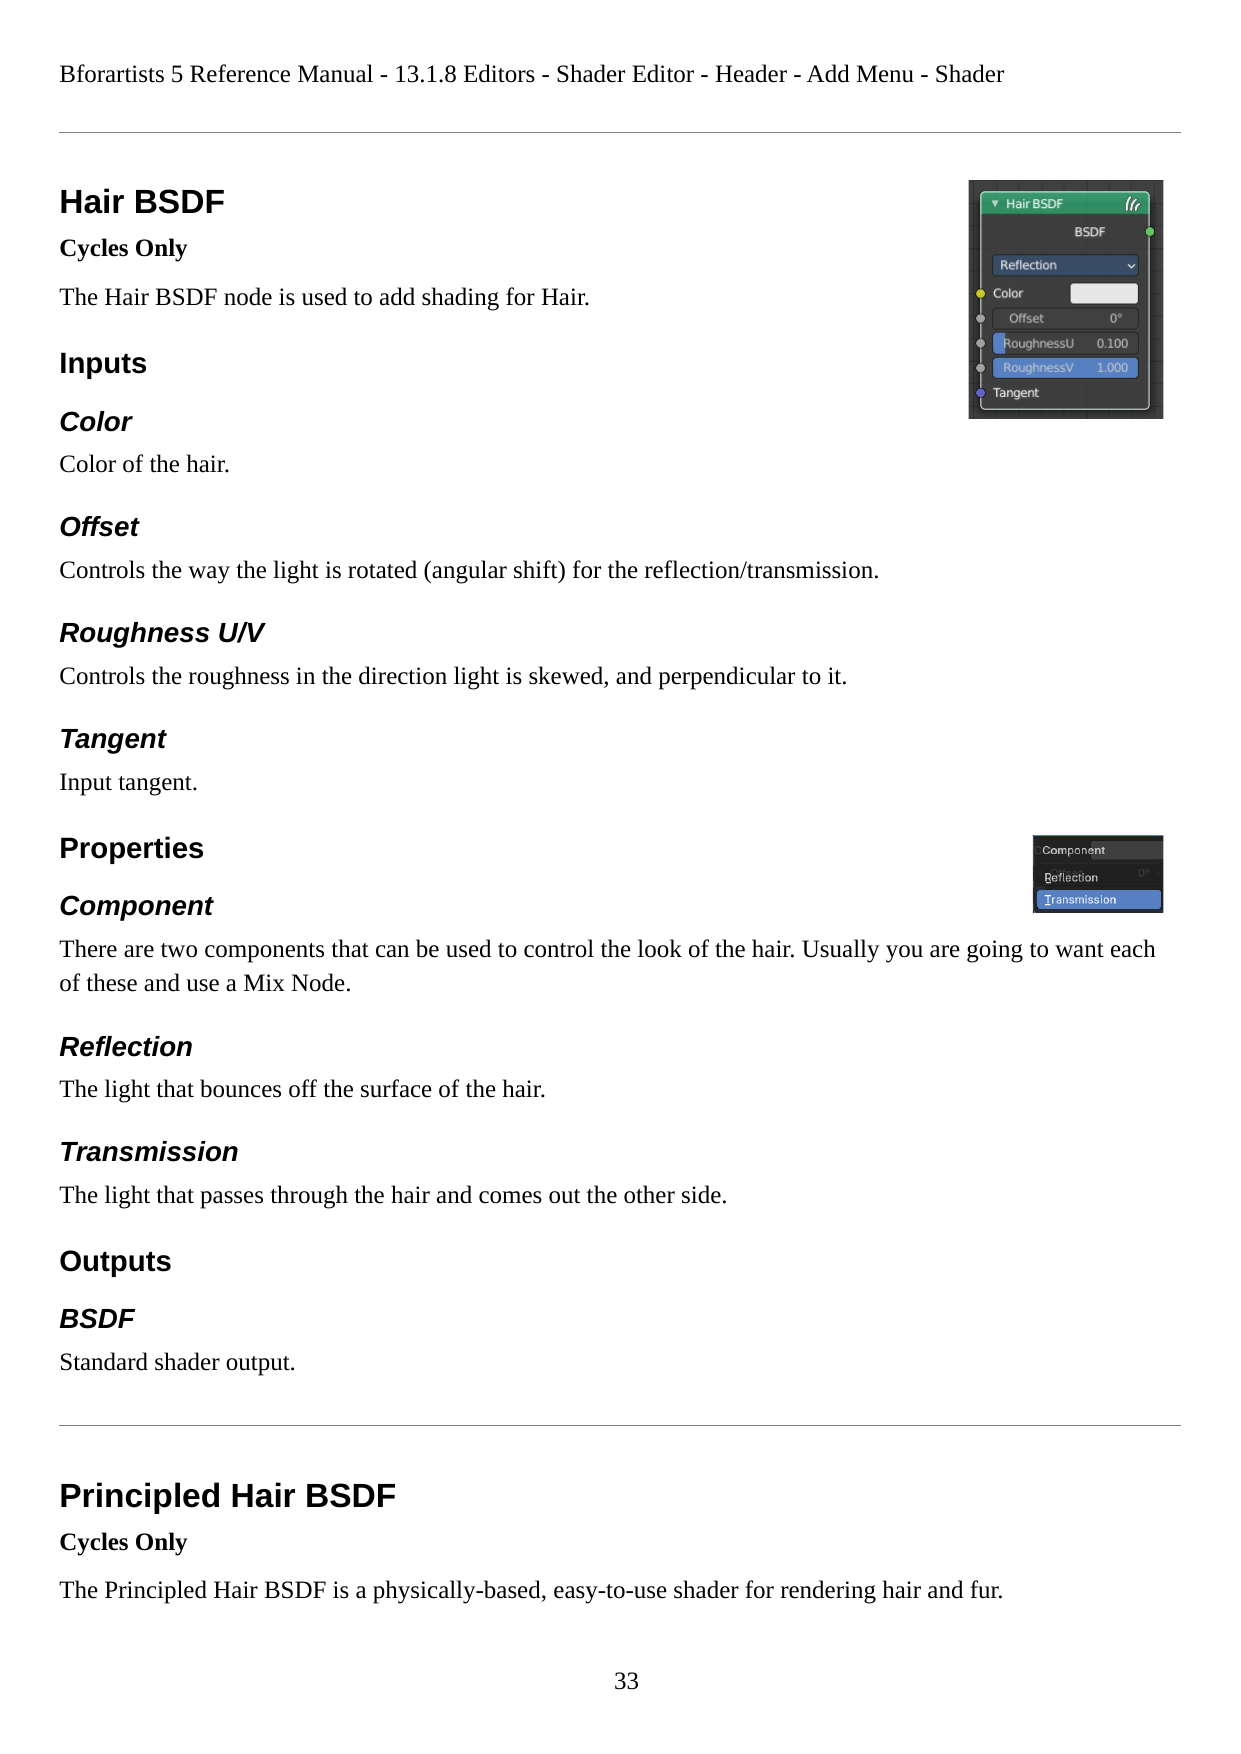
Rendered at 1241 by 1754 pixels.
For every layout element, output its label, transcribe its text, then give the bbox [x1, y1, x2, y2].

subtitle Roughness U/V [59, 617, 1181, 649]
subtitle Tangent [59, 723, 1181, 754]
text Input tangent. [59, 767, 1181, 796]
text The light that passes through the hair and comes out the other side. [59, 1180, 1181, 1209]
text Cycles Only [59, 1527, 1181, 1555]
text Controls the roughness in the direction light is skewed, and perpendicular to it. [59, 661, 1181, 690]
subtitle Offset [59, 511, 1181, 543]
subtitle Color [59, 405, 1181, 437]
picture [1032, 835, 1164, 913]
subtitle Principled Hair BSDF [59, 1475, 1181, 1514]
text The Principled Hair BSDF is a physically-based, easy-to-use shader for rendering hair and fur. [59, 1576, 1181, 1604]
text Cycles Only [59, 233, 968, 262]
subtitle [1164, 182, 1181, 221]
subtitle Outputs [59, 1244, 1181, 1278]
subtitle Properties [59, 831, 1181, 864]
subtitle BSDF [59, 1303, 1181, 1334]
text [1164, 233, 1181, 262]
subtitle Transmission [59, 1136, 1181, 1168]
subtitle Component [59, 889, 1181, 921]
text There are two components that can be used to control the look of the hair. Usually you are going to want each of these and use a Mix Node. [59, 934, 1181, 997]
subtitle Reflection [59, 1030, 1181, 1062]
text Color of the hair. [59, 449, 1181, 478]
picture [968, 180, 1164, 419]
text Standard shader output. [59, 1347, 1181, 1376]
subtitle Hair BSDF [59, 182, 968, 221]
text Controls the way the light is rotated (angular shift) for the reflection/transmission. [59, 555, 1181, 584]
subtitle [1164, 346, 1181, 380]
text The light that bounces off the surface of the hair. [59, 1074, 1181, 1103]
text The Hair BSDF node is used to add shading for Hair. [59, 282, 968, 311]
subtitle Inputs [59, 346, 968, 380]
